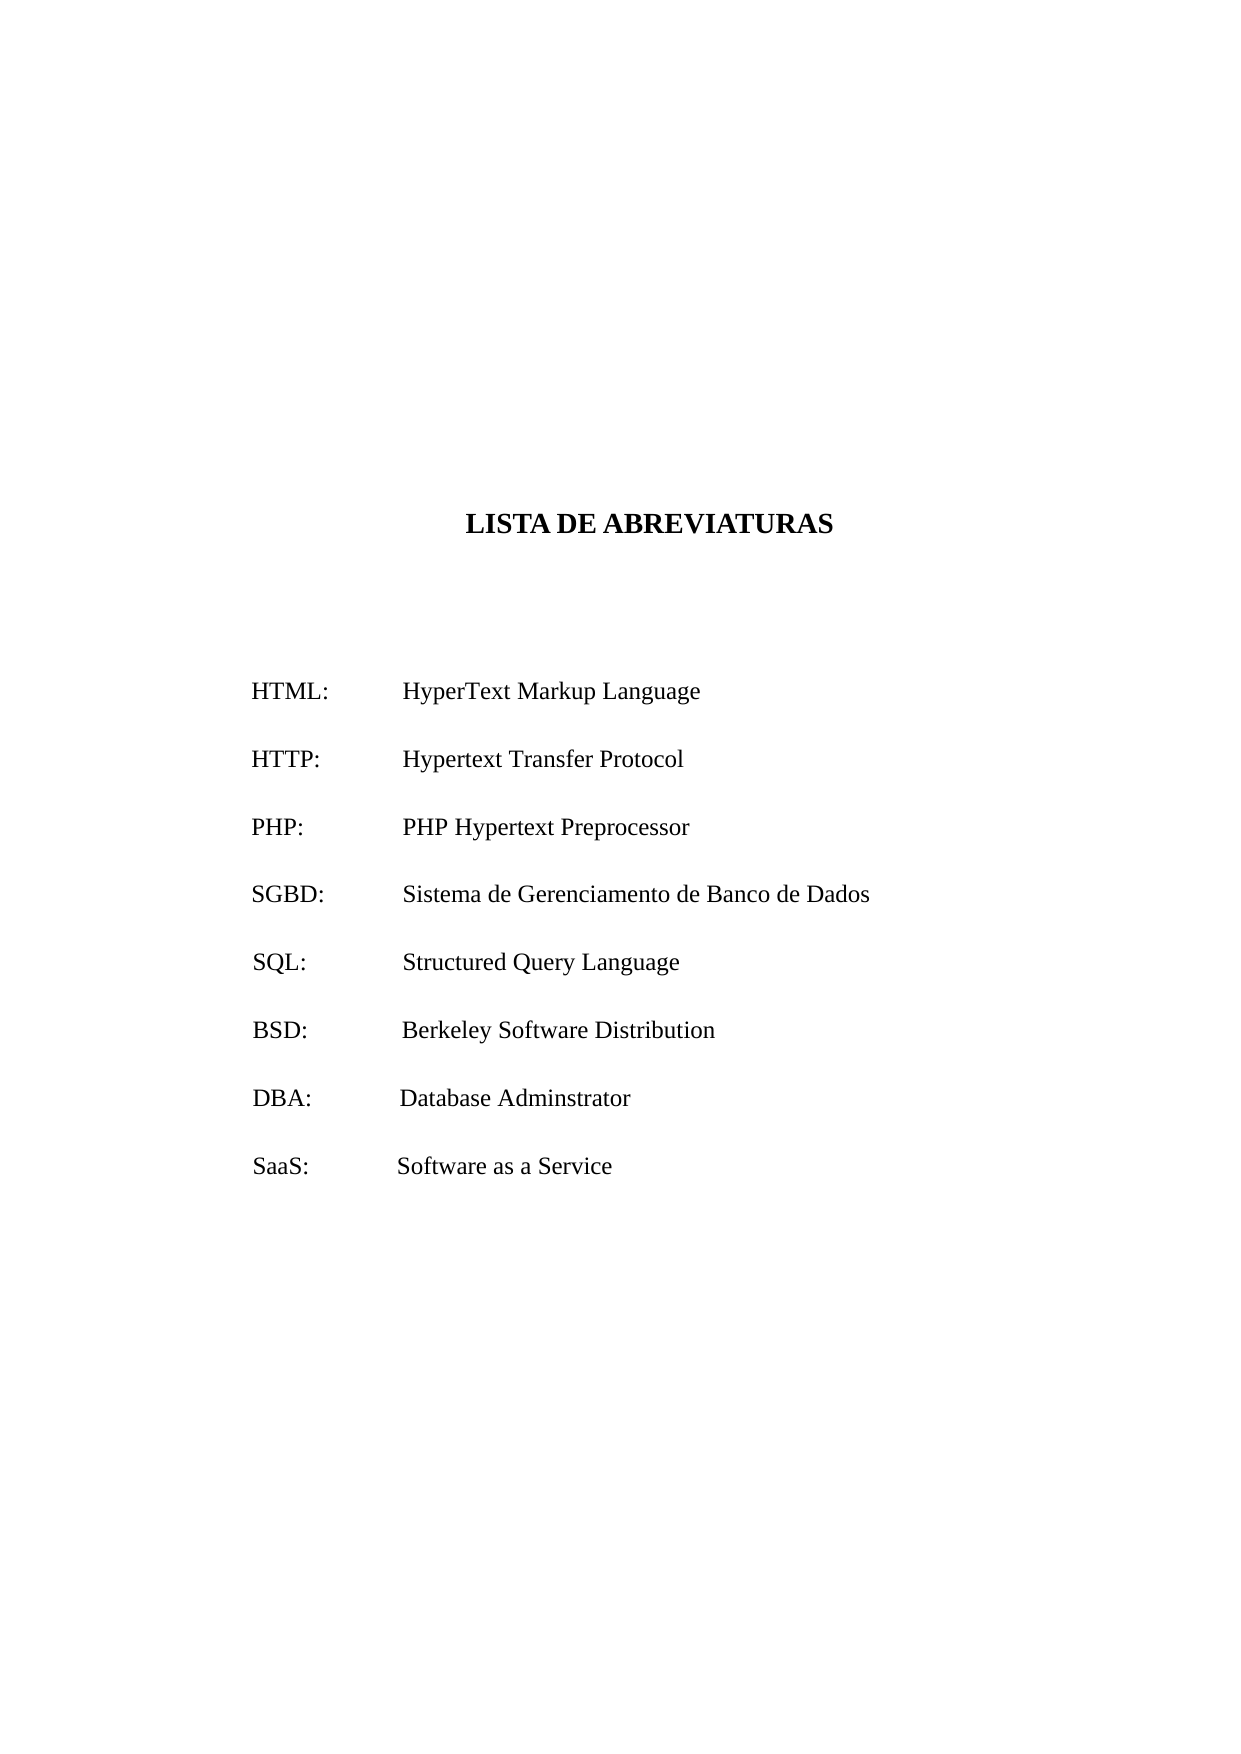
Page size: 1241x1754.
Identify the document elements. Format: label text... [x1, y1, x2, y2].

text SQL: Structured Query Language [177, 947, 1122, 976]
text SaaS: Software as a Service [177, 1151, 1122, 1180]
text PHP: PHP Hypertext Preprocessor [177, 812, 1122, 840]
text BSD: Berkeley Software Distribution [177, 1015, 1122, 1044]
text SGBD: Sistema de Gerenciamento de Banco de Dados [177, 879, 1122, 908]
text LISTA DE ABREVIATURAS [177, 506, 1122, 540]
text HTML: HyperText Markup Language [177, 676, 1122, 704]
text DBA: Database Adminstrator [177, 1083, 1122, 1112]
text HTTP: Hypertext Transfer Protocol [177, 744, 1122, 772]
